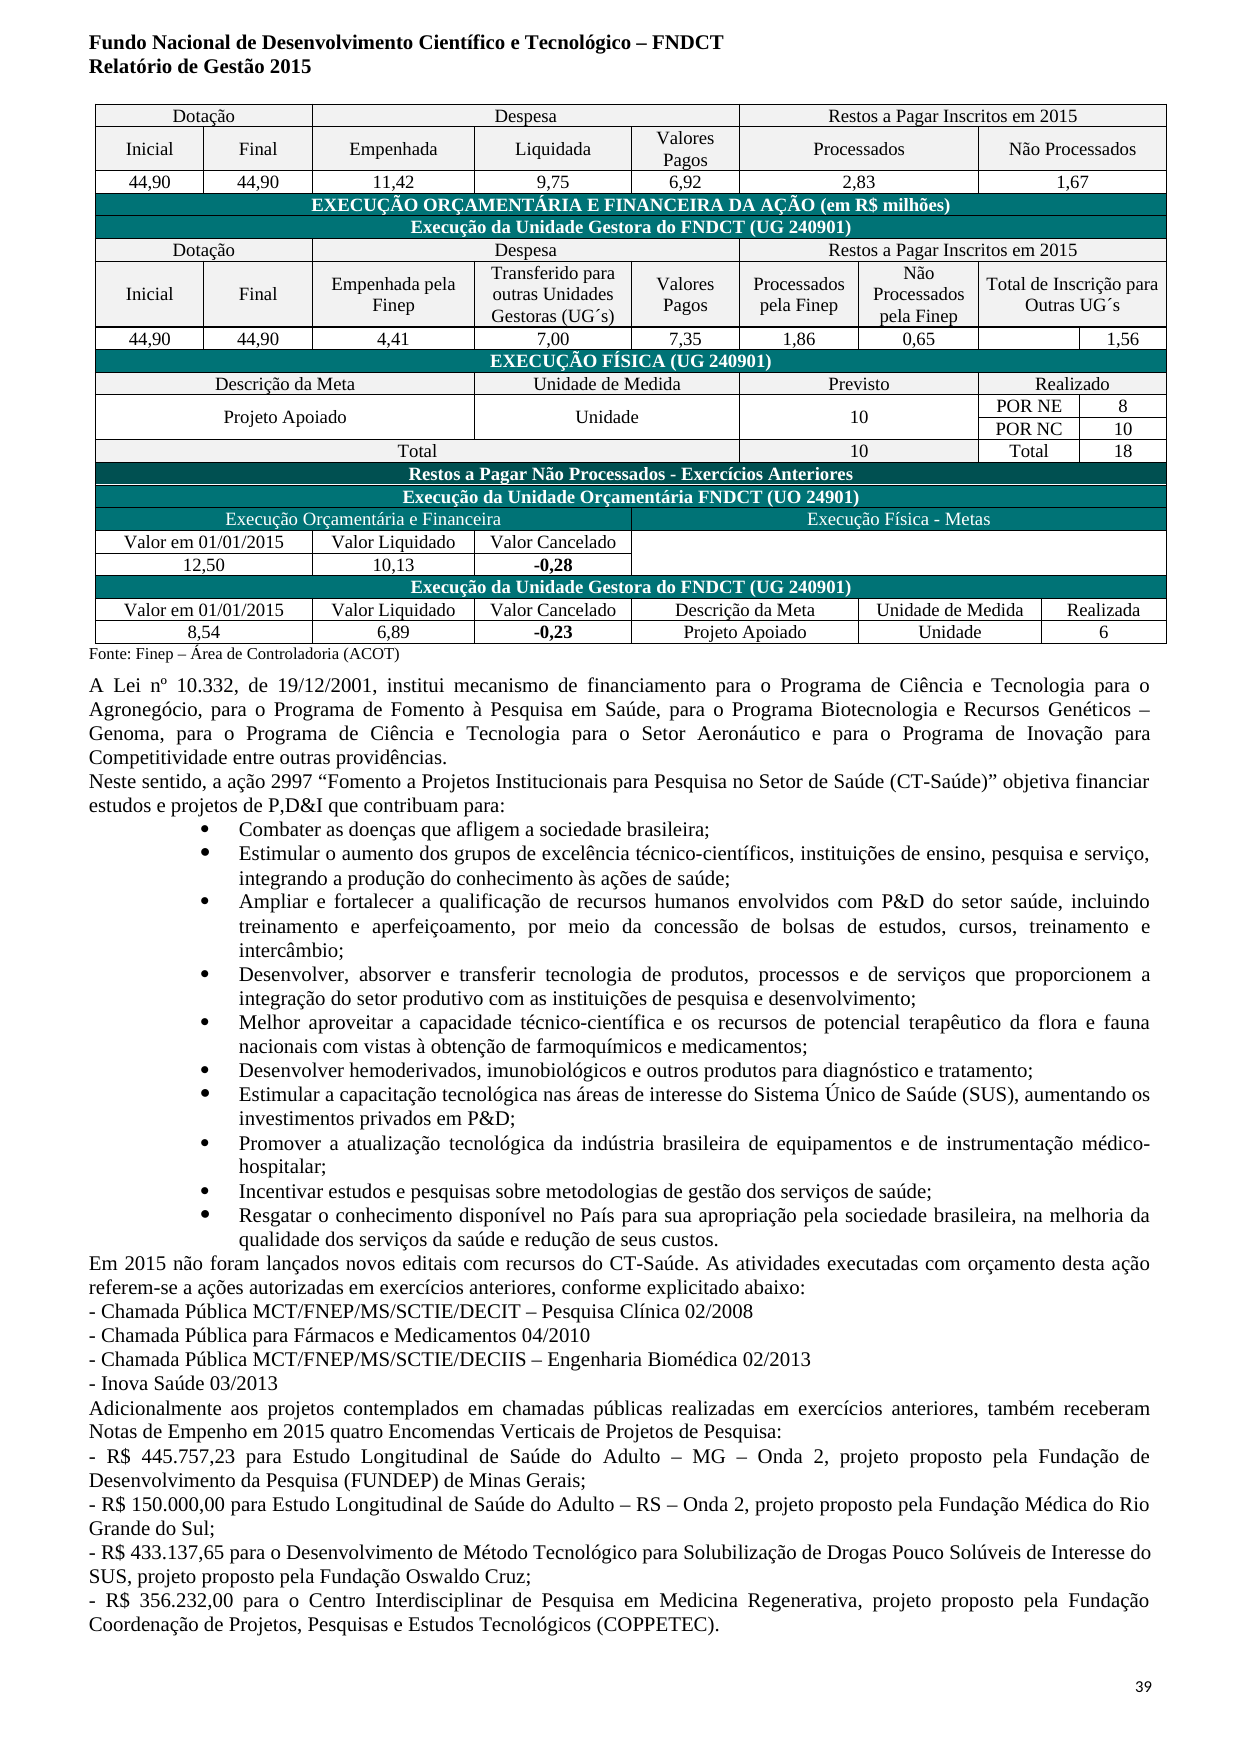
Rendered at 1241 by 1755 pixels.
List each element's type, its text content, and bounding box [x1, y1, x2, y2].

table_cell Valor Liquidado [313, 531, 474, 552]
table_cell 10,13 [313, 554, 474, 575]
table_cell POR NC [979, 418, 1079, 439]
table_cell 10 [1080, 418, 1166, 439]
text - Chamada Pública MCT/FNEP/MS/SCTIE/DECIT – Pesquisa Clínica 02/2008 [89, 1299, 1152, 1323]
table_cell Projeto Apoiado [96, 395, 474, 439]
table_cell Valor Cancelado [475, 599, 631, 620]
list Estimular o aumento dos grupos de excelência técnico-científicos, instituições de ensino, pesquisa e serviço, integrando a produção do conhecimento às ações de saúde; [201, 841, 1152, 889]
table_cell POR NE [979, 395, 1079, 417]
table_cell 6 [1042, 621, 1166, 643]
table_cell Execução Física - Metas [632, 508, 1166, 530]
table_cell 6,89 [313, 621, 474, 643]
list Desenvolver, absorver e transferir tecnologia de produtos, processos e de serviços que proporcionem a integração do setor produtivo com as instituições de pesquisa e desenvolvimento; [201, 962, 1152, 1010]
table_cell 9,75 [475, 171, 631, 193]
table_cell 10 [740, 440, 978, 462]
text - Chamada Pública para Fármacos e Medicamentos 04/2010 [89, 1323, 1152, 1347]
table_cell 18 [1080, 440, 1166, 462]
text Fonte: Finep – Área de Controladoria (ACOT) [89, 644, 1152, 663]
table_cell 1,86 [740, 328, 858, 349]
table_cell 1,56 [1080, 328, 1166, 349]
table_cell Processados pela Finep [740, 262, 858, 326]
table_cell Total [979, 440, 1079, 462]
table_cell EXECUÇÃO ORÇAMENTÁRIA E FINANCEIRA DA AÇÃO (em R$ milhões) [96, 194, 1166, 215]
table_cell Valores Pagos [632, 127, 739, 170]
table_cell 8,54 [96, 621, 312, 643]
table_cell Empenhada pela Finep [313, 262, 474, 326]
table_cell Valor em 01/01/2015 [96, 531, 312, 552]
table_cell Restos a Pagar Inscritos em 2015 [740, 105, 1166, 126]
text Adicionalmente aos projetos contemplados em chamadas públicas realizadas em exercícios anteriores, também receberam Notas de Empenho em 2015 quatro Encomendas Verticais de Projetos de Pesquisa: [89, 1395, 1152, 1443]
text - R$ 356.232,00 para o Centro Interdisciplinar de Pesquisa em Medicina Regenerativa, projeto proposto pela Fundação Coordenação de Projetos, Pesquisas e Estudos Tecnológicos (COPPETEC). [89, 1588, 1152, 1636]
table_cell Unidade [475, 395, 739, 439]
list Resgatar o conhecimento disponível no País para sua apropriação pela sociedade brasileira, na melhoria da qualidade dos serviços da saúde e redução de seus custos. [201, 1203, 1152, 1251]
table_cell 4,41 [313, 328, 474, 349]
list Combater as doenças que afligem a sociedade brasileira; [201, 817, 1152, 841]
table_cell Execução Orçamentária e Financeira [96, 508, 631, 530]
text - Inova Saúde 03/2013 [89, 1371, 1152, 1395]
table_cell Final [204, 127, 312, 170]
table_cell Transferido para outras Unidades Gestoras (UG´s) [475, 262, 631, 326]
table_cell -0,23 [475, 621, 631, 643]
table_cell Inicial [96, 262, 203, 326]
table_cell Total [96, 440, 739, 462]
table_cell Dotação [96, 239, 312, 261]
table_cell 8 [1080, 395, 1166, 417]
table_cell Valores Pagos [632, 262, 739, 326]
table_cell Realizado [979, 373, 1166, 394]
table_cell Inicial [96, 127, 203, 170]
table_cell Despesa [313, 239, 739, 261]
table_cell 44,90 [204, 171, 312, 193]
text - R$ 445.757,23 para Estudo Longitudinal de Saúde do Adulto – MG – Onda 2, projeto proposto pela Fundação de Desenvolvimento da Pesquisa (FUNDEP) de Minas Gerais; [89, 1443, 1152, 1492]
table_cell Liquidada [475, 127, 631, 170]
table_cell 11,42 [313, 171, 474, 193]
table_cell 44,90 [96, 171, 203, 193]
table_cell Empenhada [313, 127, 474, 170]
table_cell [979, 328, 1079, 349]
table_cell Processados [740, 127, 978, 170]
table_cell Descrição da Meta [632, 599, 858, 620]
list Incentivar estudos e pesquisas sobre metodologias de gestão dos serviços de saúde; [201, 1178, 1152, 1203]
table_cell 7,35 [632, 328, 739, 349]
table_cell 0,65 [859, 328, 978, 349]
list Promover a atualização tecnológica da indústria brasileira de equipamentos e de instrumentação médico-hospitalar; [201, 1130, 1152, 1178]
table_cell Projeto Apoiado [632, 621, 858, 643]
table_cell Despesa [313, 105, 739, 126]
list Ampliar e fortalecer a qualificação de recursos humanos envolvidos com P&D do setor saúde, incluindo treinamento e aperfeiçoamento, por meio da concessão de bolsas de estudos, cursos, treinamento e intercâmbio; [201, 889, 1152, 962]
table_cell Valor Liquidado [313, 599, 474, 620]
list Melhor aproveitar a capacidade técnico-científica e os recursos de potencial terapêutico da flora e fauna nacionais com vistas à obtenção de farmoquímicos e medicamentos; [201, 1010, 1152, 1058]
table_cell Restos a Pagar Inscritos em 2015 [740, 239, 1166, 261]
table_cell 6,92 [632, 171, 739, 193]
table_cell EXECUÇÃO FÍSICA (UG 240901) [96, 350, 1166, 372]
table_cell -0,28 [475, 554, 631, 575]
table_cell 2,83 [740, 171, 978, 193]
table_cell Valor em 01/01/2015 [96, 599, 312, 620]
table_cell Final [204, 262, 312, 326]
table_cell Previsto [740, 373, 978, 394]
text - R$ 150.000,00 para Estudo Longitudinal de Saúde do Adulto – RS – Onda 2, projeto proposto pela Fundação Médica do Rio Grande do Sul; [89, 1492, 1152, 1540]
table_cell Total de Inscrição para Outras UG´s [979, 262, 1166, 326]
table_cell Execução da Unidade Orçamentária FNDCT (UO 24901) [96, 486, 1166, 507]
list Desenvolver hemoderivados, imunobiológicos e outros produtos para diagnóstico e tratamento; [201, 1058, 1152, 1082]
table_cell Restos a Pagar Não Processados - Exercícios Anteriores [96, 463, 1166, 484]
table_cell 44,90 [204, 328, 312, 349]
table_cell Unidade de Medida [859, 599, 1041, 620]
text - R$ 433.137,65 para o Desenvolvimento de Método Tecnológico para Solubilização de Drogas Pouco Solúveis de Interesse do SUS, projeto proposto pela Fundação Oswaldo Cruz; [89, 1540, 1152, 1588]
table_cell Realizada [1042, 599, 1166, 620]
list Estimular a capacitação tecnológica nas áreas de interesse do Sistema Único de Saúde (SUS), aumentando os investimentos privados em P&D; [201, 1082, 1152, 1130]
table_cell 1,67 [979, 171, 1166, 193]
table_cell Não Processados [979, 127, 1166, 170]
table_cell Valor Cancelado [475, 531, 631, 552]
table_cell Dotação [96, 105, 312, 126]
table_cell Unidade [859, 621, 1041, 643]
table_cell 44,90 [96, 328, 203, 349]
table_cell Unidade de Medida [475, 373, 739, 394]
table_cell 7,00 [475, 328, 631, 349]
text Em 2015 não foram lançados novos editais com recursos do CT-Saúde. As atividades executadas com orçamento desta ação referem-se a ações autorizadas em exercícios anteriores, conforme explicitado abaixo: [89, 1251, 1152, 1299]
table_cell 12,50 [96, 554, 312, 575]
text - Chamada Pública MCT/FNEP/MS/SCTIE/DECIIS – Engenharia Biomédica 02/2013 [89, 1347, 1152, 1371]
table_cell [632, 531, 1166, 575]
table_cell Execução da Unidade Gestora do FNDCT (UG 240901) [96, 576, 1166, 598]
text A Lei nº 10.332, de 19/12/2001, institui mecanismo de financiamento para o Programa de Ciência e Tecnologia para o Agronegócio, para o Programa de Fomento à Pesquisa em Saúde, para o Programa Biotecnologia e Recursos Genéticos – Genoma, para o Programa de Ciência e Tecnologia para o Setor Aeronáutico e para o Programa de Inovação para Competitividade entre outras providências. [89, 673, 1152, 769]
table_cell Descrição da Meta [96, 373, 474, 394]
table_cell Execução da Unidade Gestora do FNDCT (UG 240901) [96, 216, 1166, 238]
table_cell Não Processados pela Finep [859, 262, 978, 326]
table_cell 10 [740, 395, 978, 439]
text Neste sentido, a ação 2997 “Fomento a Projetos Institucionais para Pesquisa no Setor de Saúde (CT-Saúde)” objetiva financiar estudos e projetos de P,D&I que contribuam para: [89, 769, 1152, 817]
